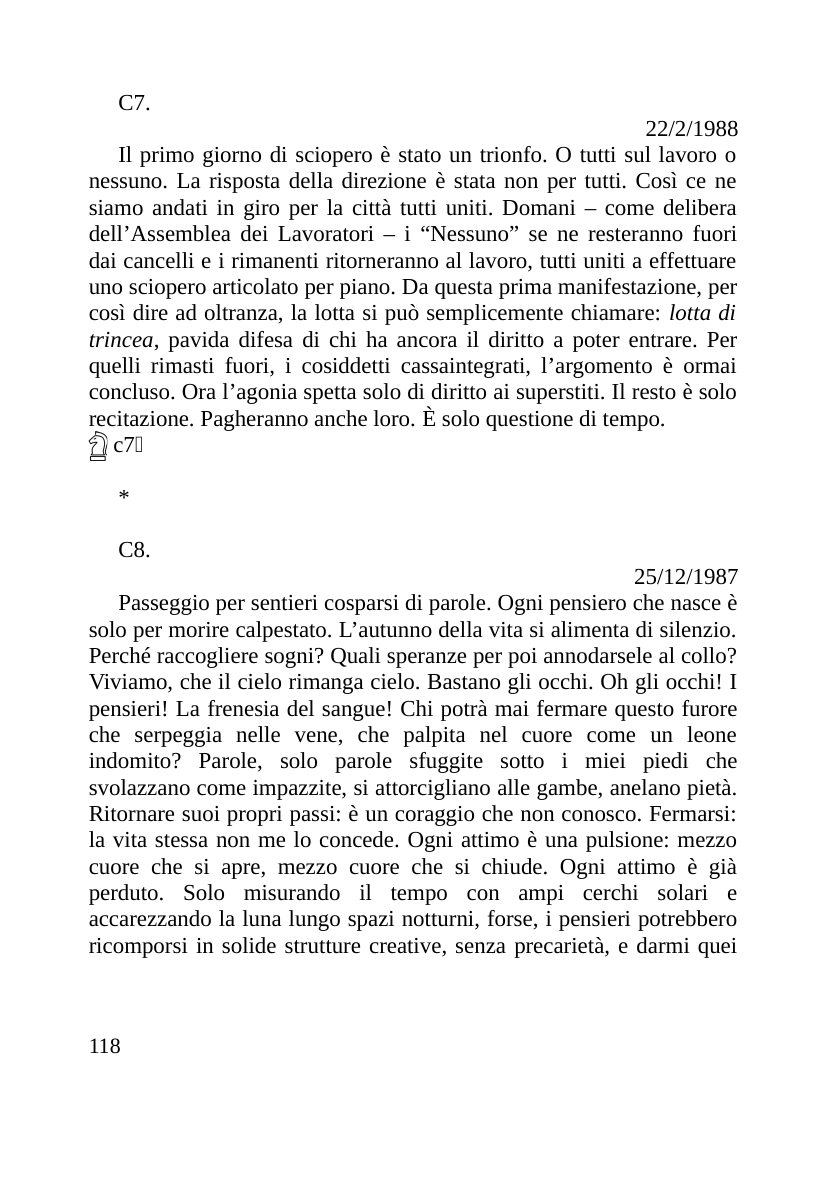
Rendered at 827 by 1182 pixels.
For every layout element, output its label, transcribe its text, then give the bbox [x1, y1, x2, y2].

picture [88, 431, 108, 461]
text 22/2/1988 [88, 115, 738, 141]
text Il primo giorno di sciopero è stato un trionfo. O tutti sul lavoro o nessuno. La risposta della direzione è stata non per tutti. Così ce ne siamo andati in giro per la città tutti uniti. Domani – come delibera dell’Assemblea dei Lavoratori – i “Nessuno” se ne resteranno fuori dai cancelli e i rimanenti ritorneranno al lavoro, tutti uniti a effettuare uno sciopero articolato per piano. Da questa prima manifestazione, per così dire ad oltranza, la lotta si può semplicemente chiamare: lotta di trincea, pavida difesa di chi ha ancora il diritto a poter entrare. Per quelli rimasti fuori, i cosiddetti cassaintegrati, l’argomento è ormai concluso. Ora l’agonia spetta solo di diritto ai superstiti. Il resto è solo recitazione. Pagheranno anche loro. è solo questione di tempo. [88, 141, 738, 431]
text Passeggio per sentieri cosparsi di parole. Ogni pensiero che nasce è solo per morire calpestato. L’autunno della vita si alimenta di silenzio. Perché raccogliere sogni? Quali speranze per poi annodarsele al collo? Viviamo, che il cielo rimanga cielo. Bastano gli occhi. Oh gli occhi! I pensieri! La frenesia del sangue! Chi potrà mai fermare questo furore che serpeggia nelle vene, che palpita nel cuore come un leone indomito? Parole, solo parole sfuggite sotto i miei piedi che svolazzano come impazzite, si attorcigliano alle gambe, anelano pietà. Ritornare suoi propri passi: è un coraggio che non conosco. Fermarsi: la vita stessa non me lo concede. Ogni attimo è una pulsione: mezzo cuore che si apre, mezzo cuore che si chiude. Ogni attimo è già perduto. Solo misurando il tempo con ampi cerchi solari e accarezzando la luna lungo spazi notturni, forse, i pensieri potrebbero ricomporsi in solide strutture creative, senza precarietà, e darmi quei [88, 589, 738, 958]
text c7g [108, 431, 738, 457]
text 25/12/1987 [88, 563, 738, 589]
text C8. [88, 537, 738, 563]
text C7. [88, 88, 738, 115]
text * [88, 484, 738, 510]
